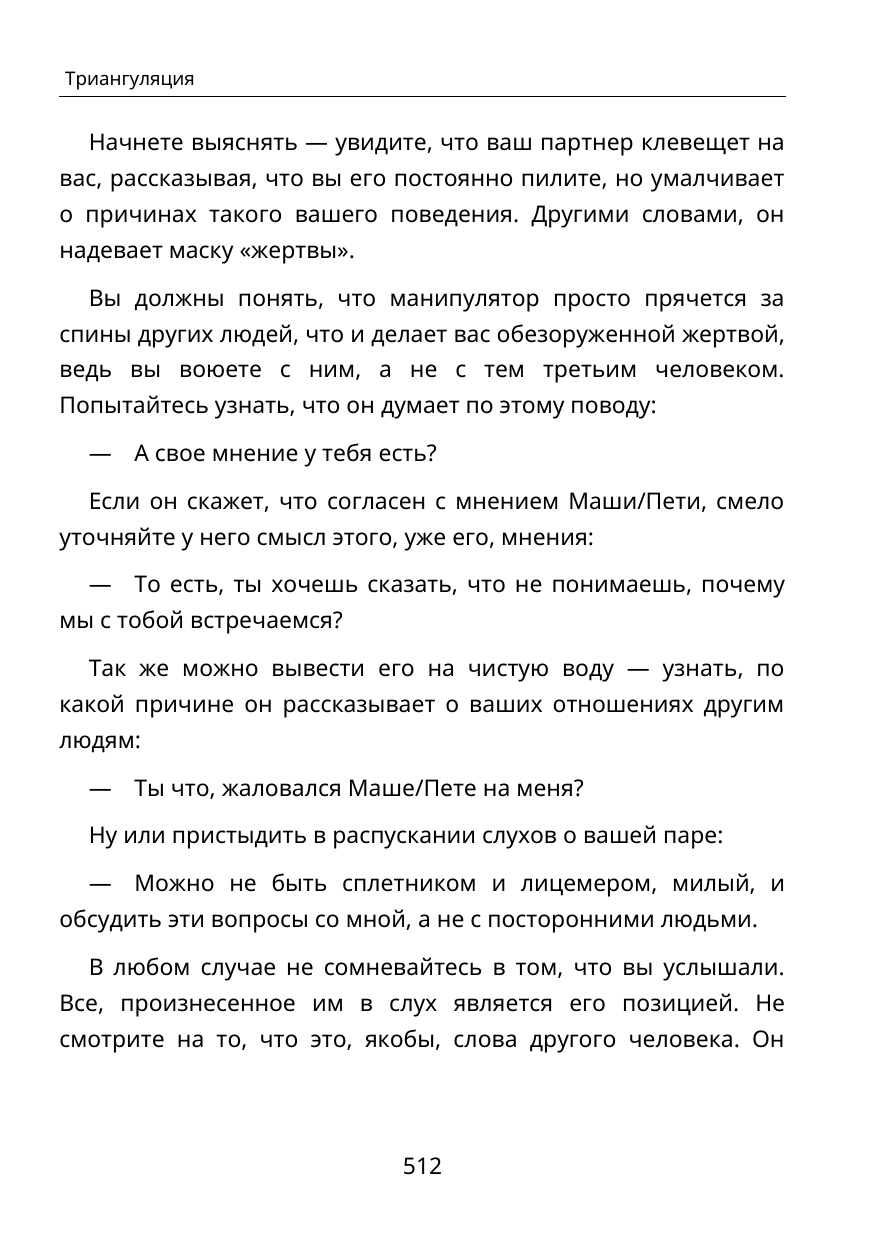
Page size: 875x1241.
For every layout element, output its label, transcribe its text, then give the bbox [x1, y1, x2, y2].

list То есть, ты хочешь сказать, что не понимаешь, почему мы с тобой встречаемся? [59, 568, 786, 636]
text Так же можно вывести его на чистую воду — узнать, по какой причине он рассказывает о ваших отношениях другим людям: [59, 652, 786, 755]
text Если он скажет, что согласен с мнением Маши/Пети, смело уточняйте у него смысл этого, уже его, мнения: [59, 485, 786, 552]
list А свое мнение у тебя есть? [59, 437, 786, 468]
text Ну или пристыдить в распускании слухов о вашей паре: [59, 819, 786, 851]
list Можно не быть сплетником и лицемером, милый, и обсудить эти вопросы со мной, а не с посторонними людьми. [59, 867, 786, 934]
text В любом случае не сомневайтесь в том, что вы услышали. Все, произнесенное им в слух является его позицией. Не смотрите на то, что это, якобы, слова другого человека. Он [59, 951, 786, 1054]
list Ты что, жаловался Маше/Пете на меня? [59, 772, 786, 803]
text Вы должны понять, что манипулятор просто прячется за спины других людей, что и делает вас обезоруженной жертвой, ведь вы воюете с ним, а не с тем третьим человеком. Попытайтесь узнать, что он думает по этому поводу: [59, 282, 786, 421]
text Начнете выяснять — увидите, что ваш партнер клевещет на вас, рассказывая, что вы его постоянно пилите, но умалчивает о причинах такого вашего поведения. Другими словами, он надевает маску «жертвы». [59, 126, 786, 265]
